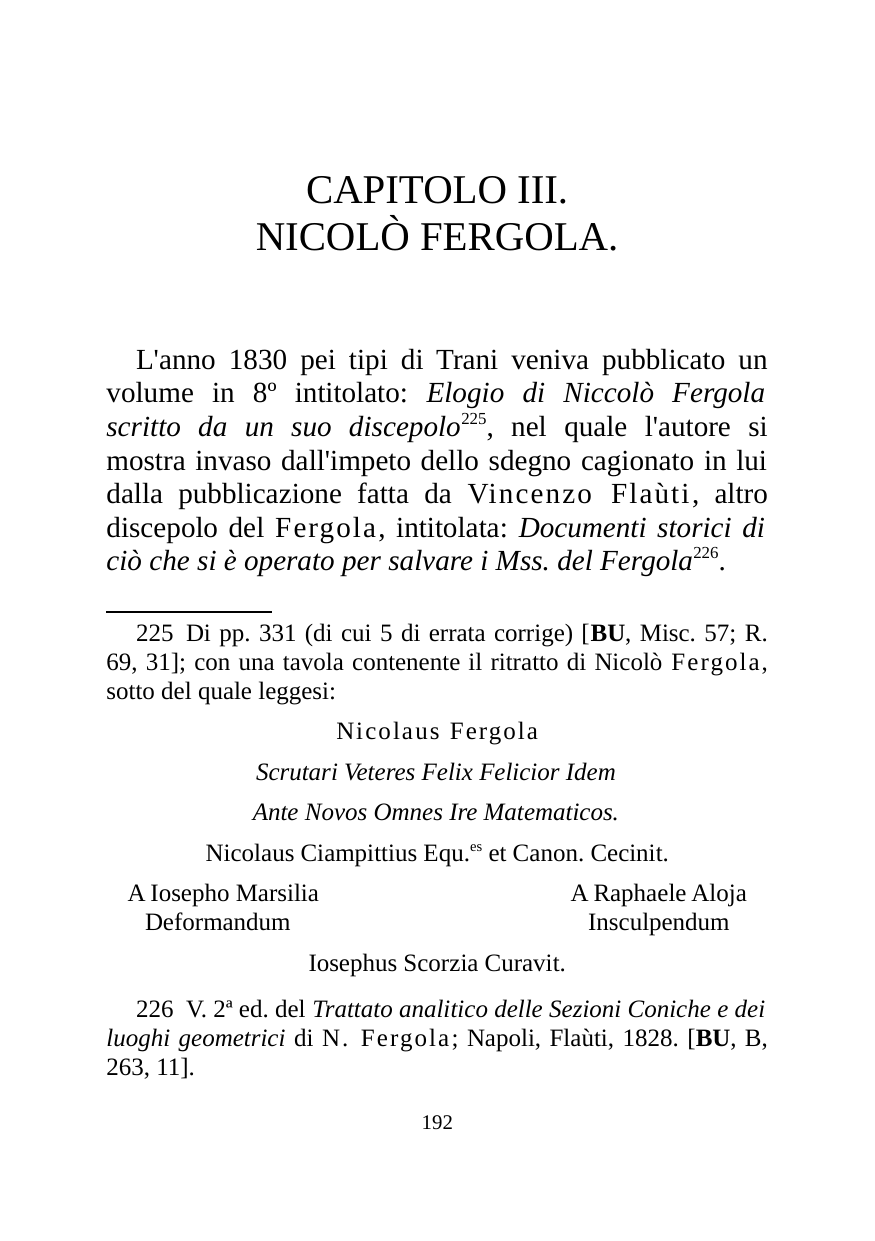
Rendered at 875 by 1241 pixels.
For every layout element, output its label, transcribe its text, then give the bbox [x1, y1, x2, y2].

text Iosephus Scorzia Curavit. [106, 948, 768, 976]
text Nicolaus Fergola [106, 716, 768, 745]
text V. 2ª ed. del Trattato analitico delle Sezioni Coniche e dei luoghi geometrici di N. Fergola; Napoli, Flaùti, 1828. [BU, B, 263, 11]. [106, 994, 768, 1080]
text Ante Novos Omnes Ire Matematicos. [106, 797, 768, 826]
text Di pp. 331 (di cui 5 di errata corrige) [BU, Misc. 57; R. 69, 31]; con una tavola contenente il ritratto di Nicolò Fergola, sotto del quale leggesi: [106, 618, 768, 704]
text A Iosepho Marsilia A Raphaele Aloja [106, 878, 768, 907]
text Nicolaus Ciampittius Equ.es et Canon. Cecinit. [106, 838, 768, 867]
text Deformandum Insculpendum [106, 907, 768, 936]
text L'anno 1830 pei tipi di Trani veniva pubblicato un volume in 8º intitolato: Elogio di Niccolò Fergola scritto da un suo discepolo, nel quale l'autore si mostra invaso dall'impeto dello sdegno cagionato in lui dalla pubblicazione fatta da Vincenzo Flaùti, altro discepolo del Fergola, intitolata: Documenti storici di ciò che si è operato per salvare i Mss. del Fergola. [106, 342, 768, 577]
text Scrutari Veteres Felix Felicior Idem [106, 757, 768, 786]
subtitle CAPITOLO III. NICOLÒ FERGOLA. [106, 165, 768, 259]
